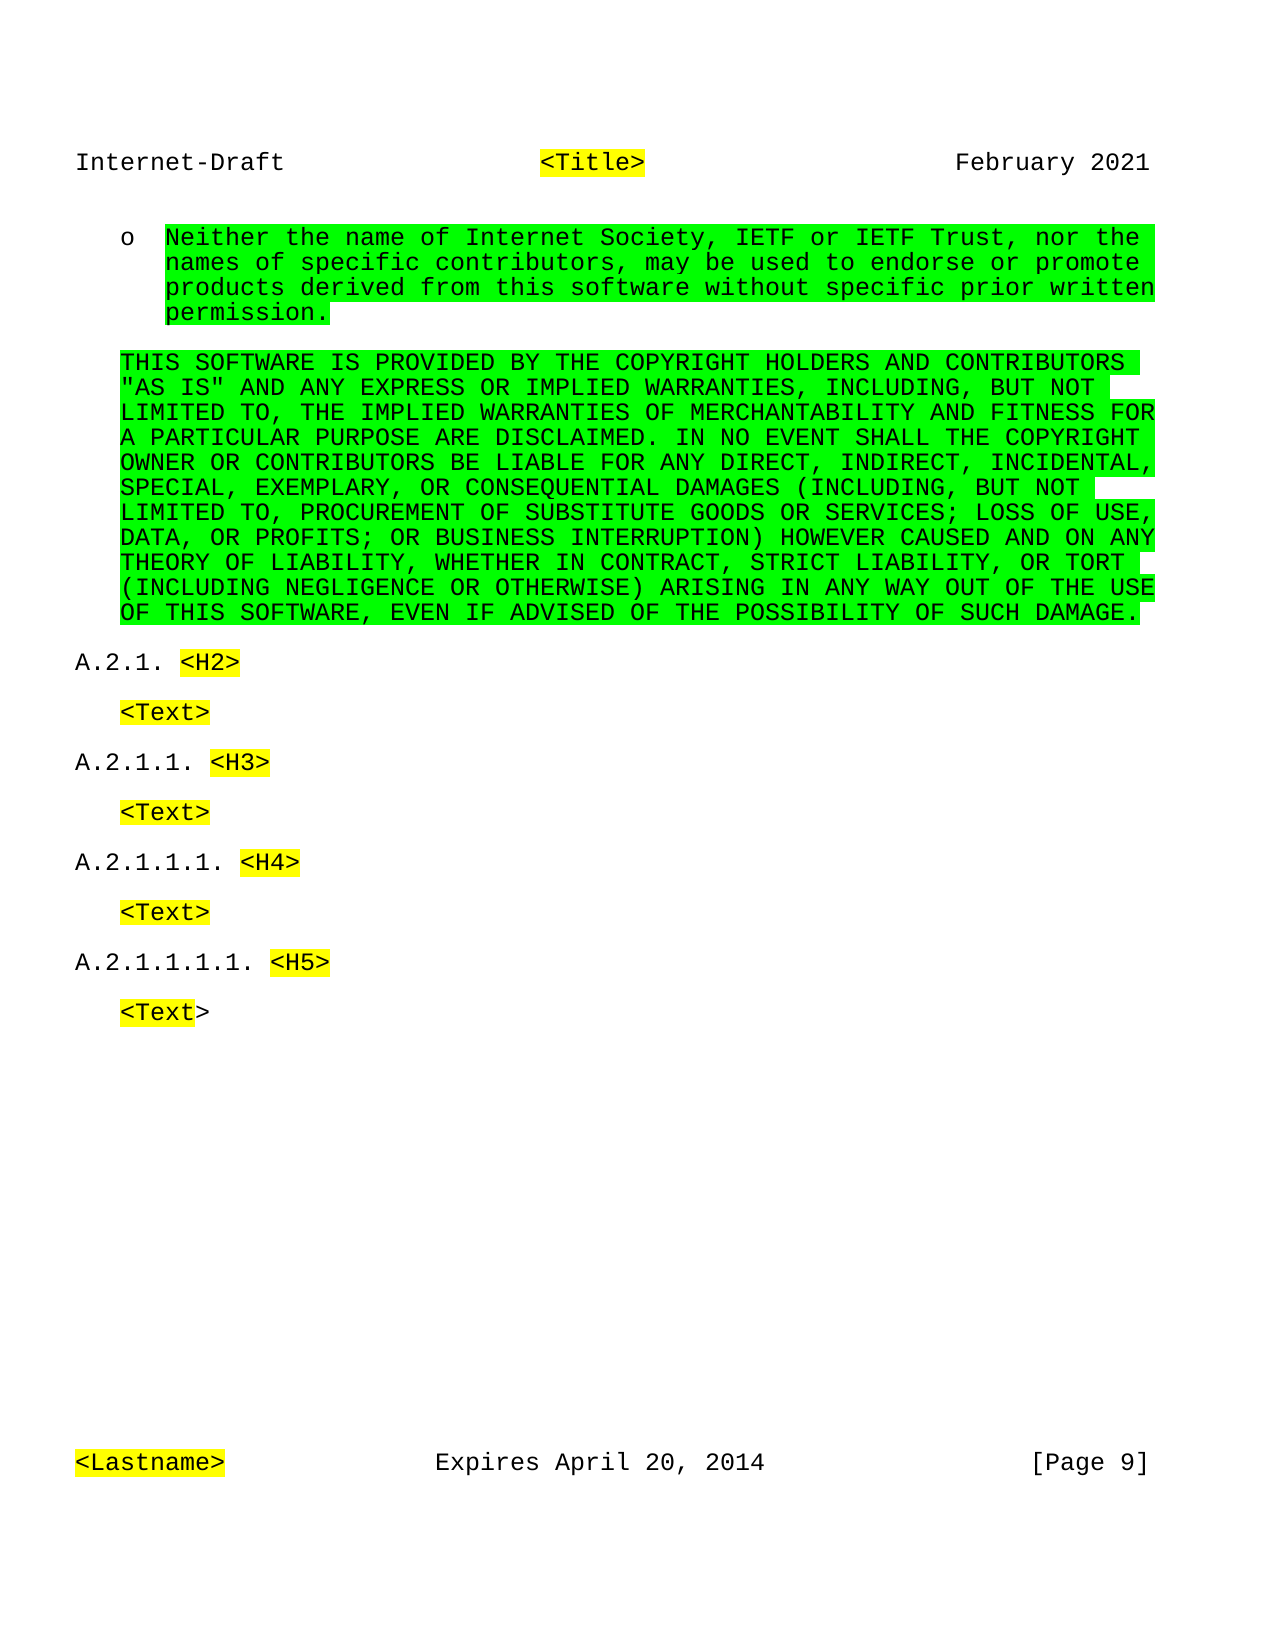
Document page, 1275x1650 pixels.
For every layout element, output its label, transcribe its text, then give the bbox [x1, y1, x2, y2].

text <Text> [120, 700, 1155, 725]
subtitle <H5> [75, 950, 1155, 975]
subtitle <H2> [75, 650, 1155, 675]
list Neither the name of Internet Society, IETF or IETF Trust, nor the names of specific contributors, may be used to endorse or promote products derived from this software without specific prior written permission. [120, 225, 1155, 325]
text <Text> [120, 1000, 1155, 1025]
subtitle <H3> [75, 750, 1155, 775]
text THIS SOFTWARE IS PROVIDED BY THE COPYRIGHT HOLDERS AND CONTRIBUTORS "AS IS" AND ANY EXPRESS OR IMPLIED WARRANTIES, INCLUDING, BUT NOT LIMITED TO, THE IMPLIED WARRANTIES OF MERCHANTABILITY AND FITNESS FOR A PARTICULAR PURPOSE ARE DISCLAIMED. IN NO EVENT SHALL THE COPYRIGHT OWNER OR CONTRIBUTORS BE LIABLE FOR ANY DIRECT, INDIRECT, INCIDENTAL, SPECIAL, EXEMPLARY, OR CONSEQUENTIAL DAMAGES (INCLUDING, BUT NOT LIMITED TO, PROCUREMENT OF SUBSTITUTE GOODS OR SERVICES; LOSS OF USE, DATA, OR PROFITS; OR BUSINESS INTERRUPTION) HOWEVER CAUSED AND ON ANY THEORY OF LIABILITY, WHETHER IN CONTRACT, STRICT LIABILITY, OR TORT (INCLUDING NEGLIGENCE OR OTHERWISE) ARISING IN ANY WAY OUT OF THE USE OF THIS SOFTWARE, EVEN IF ADVISED OF THE POSSIBILITY OF SUCH DAMAGE. [120, 350, 1155, 625]
text <Text> [120, 900, 1155, 925]
text <Text> [120, 800, 1155, 825]
subtitle <H4> [75, 850, 1155, 875]
